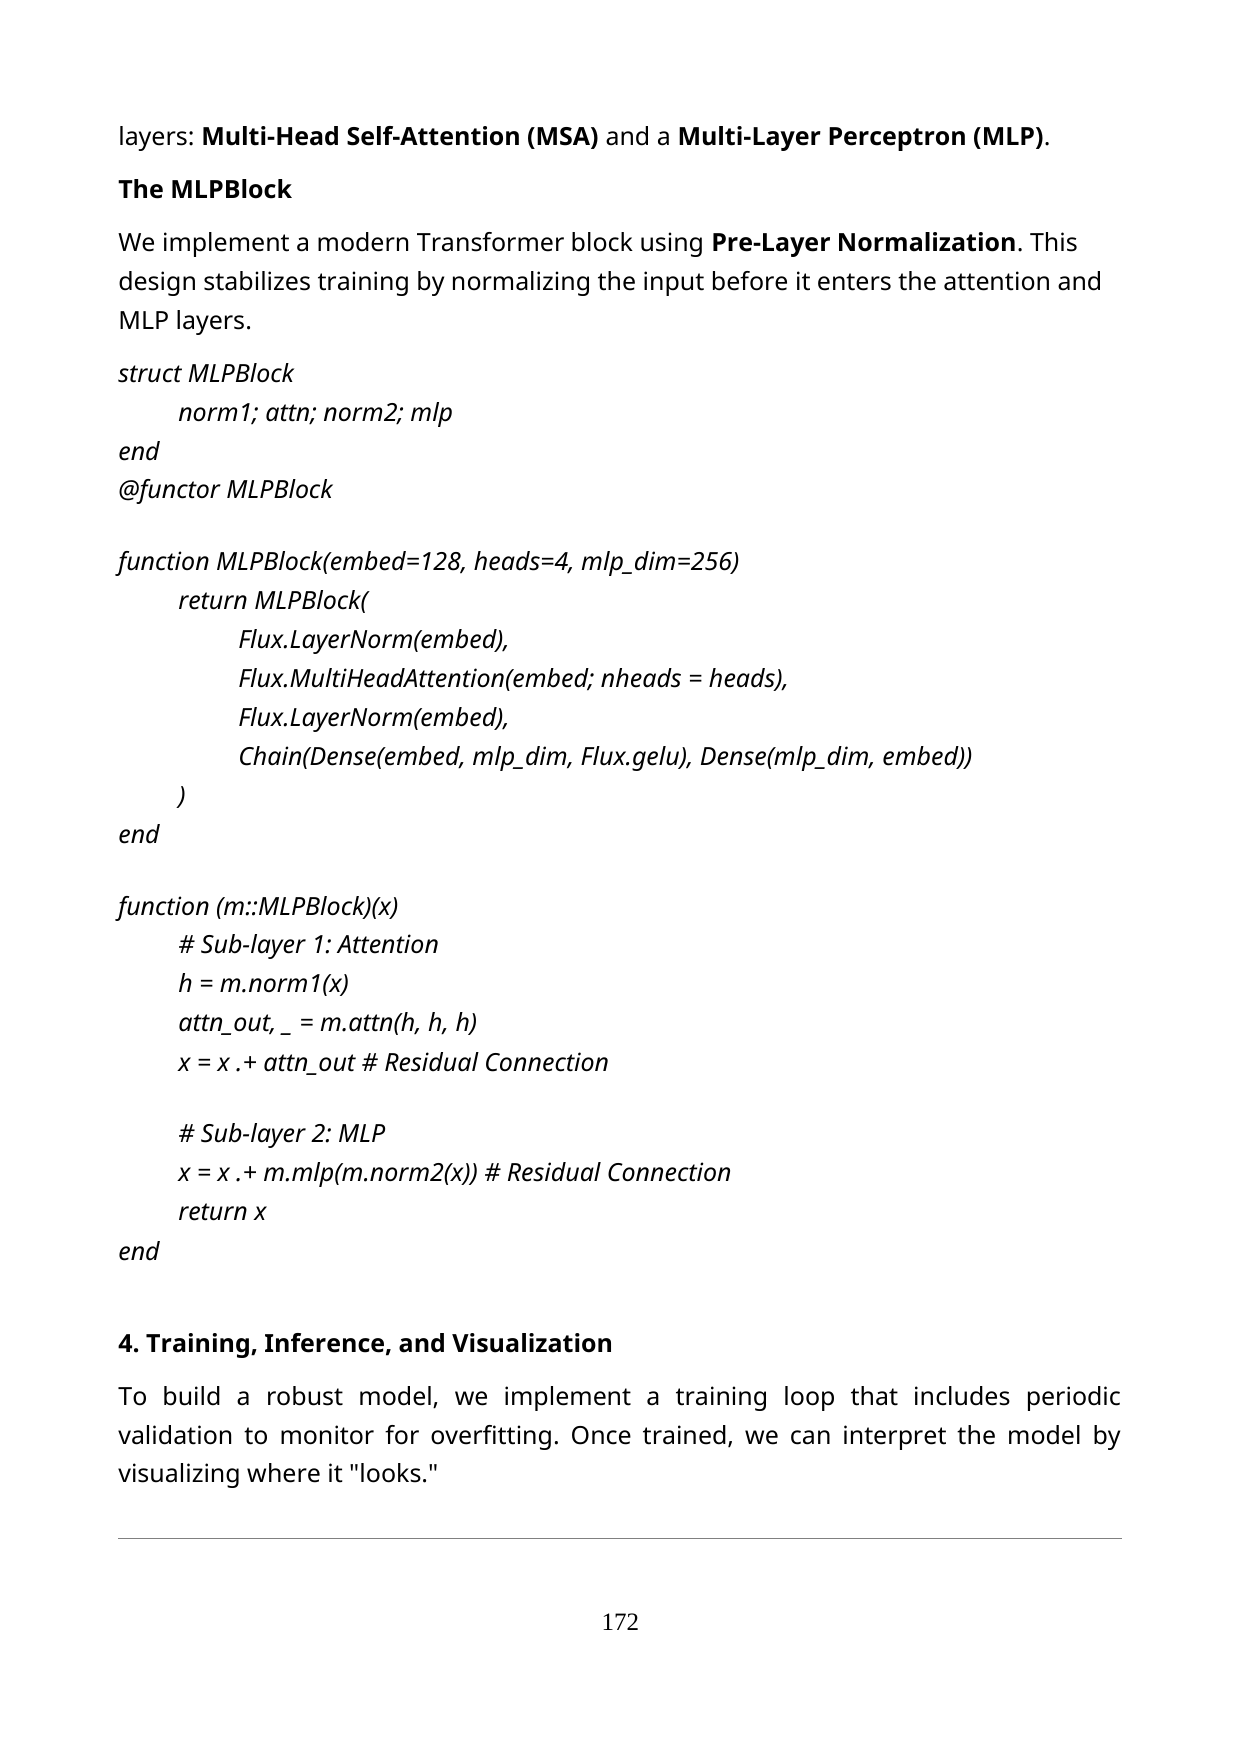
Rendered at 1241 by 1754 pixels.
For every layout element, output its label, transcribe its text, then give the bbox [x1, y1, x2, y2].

text return x [118, 1194, 1122, 1228]
subtitle 4. Training, Inference, and Visualization [118, 1325, 1122, 1359]
text attn_out, _ = m.attn(h, h, h) [118, 1005, 1122, 1039]
subtitle The MLPBlock [118, 171, 1122, 206]
text function MLPBlock(embed=128, heads=4, mlp_dim=256) [118, 544, 1122, 578]
text Flux.LayerNorm(embed), [118, 699, 1122, 734]
text return MLPBlock( [118, 582, 1122, 617]
text x = x .+ m.mlp(m.norm2(x)) # Residual Connection [118, 1155, 1122, 1189]
text end [118, 817, 1122, 851]
text h = m.norm1(x) [118, 966, 1122, 1000]
text end [118, 1233, 1122, 1267]
text end [118, 433, 1122, 467]
text ) [118, 778, 1122, 812]
text norm1; attn; norm2; mlp [118, 394, 1122, 429]
text function (m::MLPBlock)(x) [118, 888, 1122, 922]
text # Sub-layer 1: Attention [118, 927, 1122, 961]
text Flux.MultiHeadAttention(embed; nheads = heads), [118, 661, 1122, 695]
text Chain(Dense(embed, mlp_dim, Flux.gelu), Dense(mlp_dim, embed)) [118, 739, 1122, 773]
text x = x .+ attn_out # Residual Connection [118, 1044, 1122, 1078]
text struct MLPBlock [118, 356, 1122, 390]
text # Sub-layer 2: MLP [118, 1116, 1122, 1150]
text Flux.LayerNorm(embed), [118, 621, 1122, 656]
text To build a robust model, we implement a training loop that includes periodic validation to monitor for overfitting. Once trained, we can interpret the model by visualizing where it "looks." [118, 1378, 1122, 1490]
text layers: Multi-Head Self-Attention (MSA) and a Multi-Layer Perceptron (MLP). [118, 118, 1122, 152]
text We implement a modern Transformer block using Pre-Layer Normalization. This design stabilizes training by normalizing the input before it enters the attention and MLP layers. [118, 225, 1122, 336]
text @functor MLPBlock [118, 472, 1122, 506]
